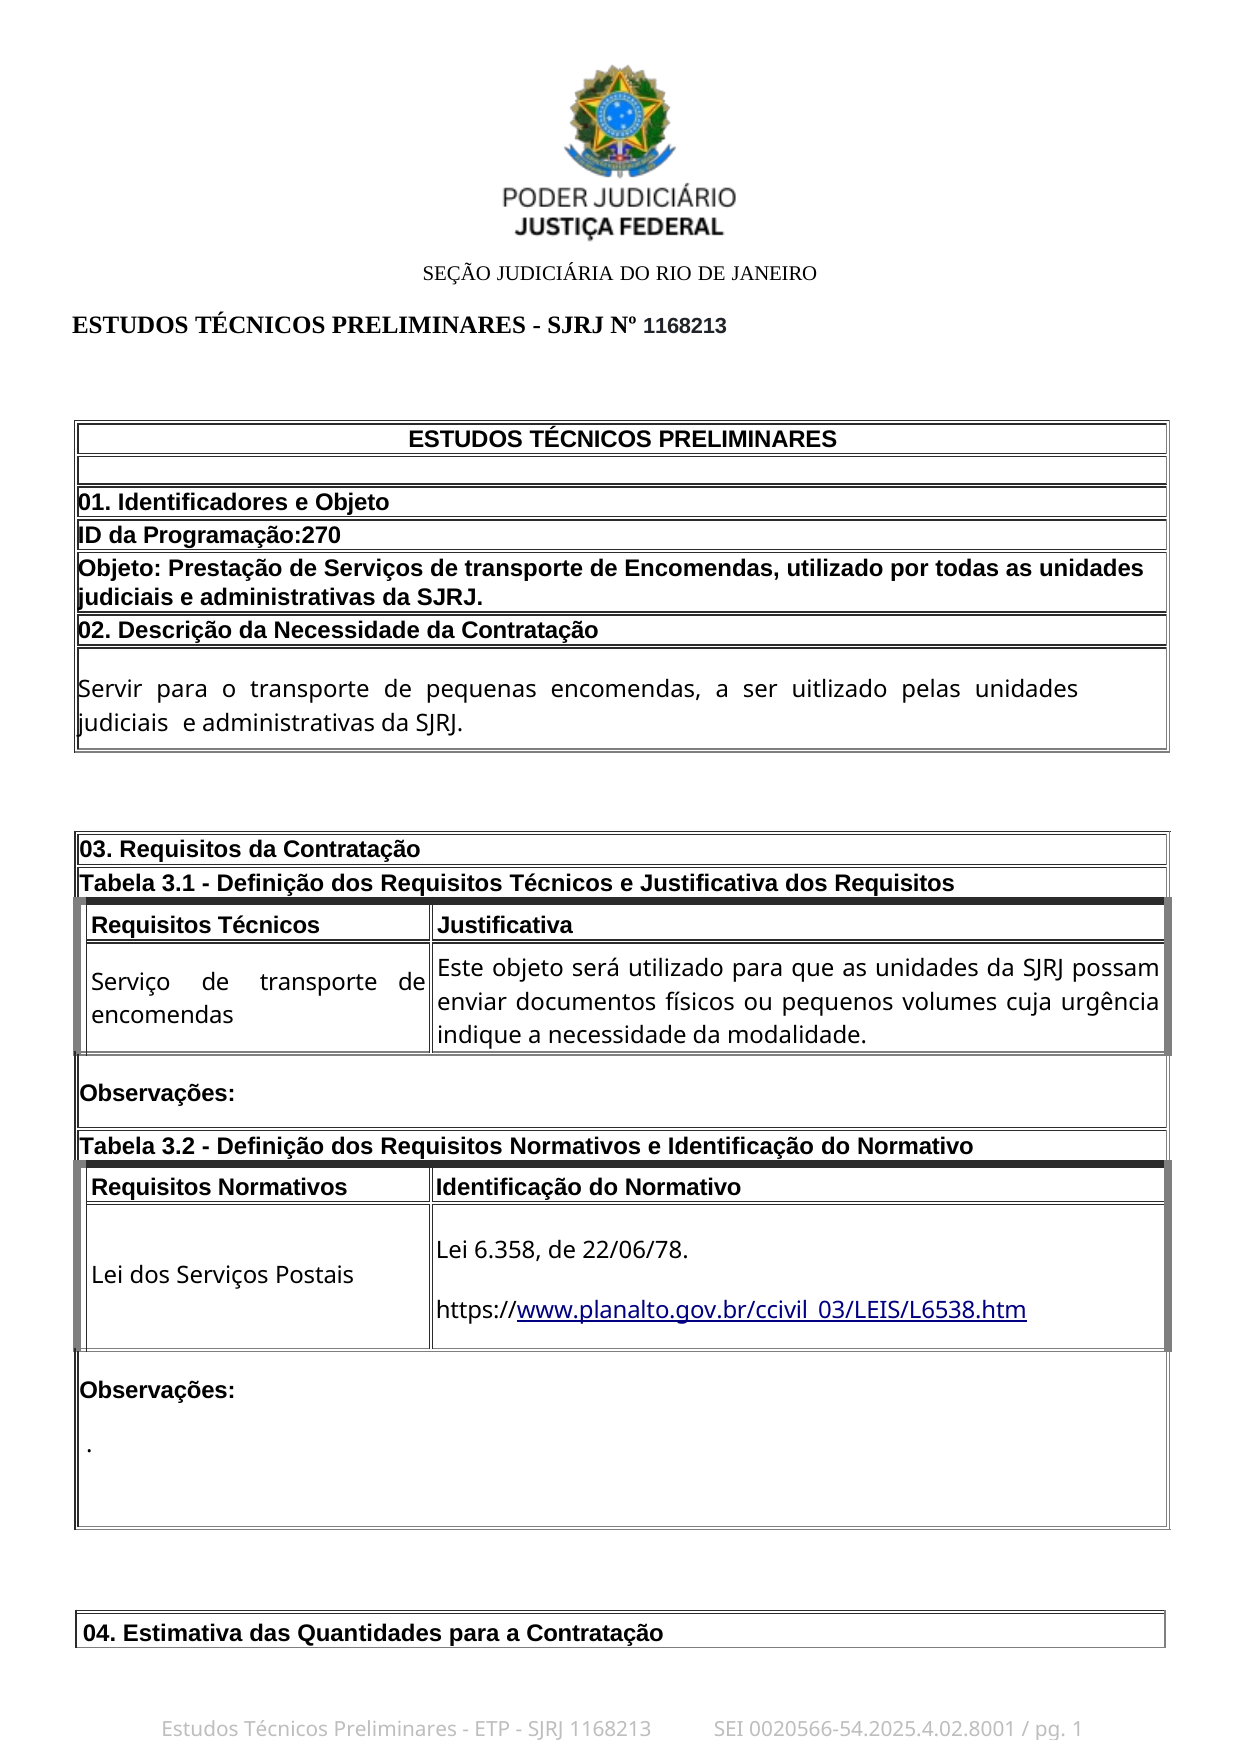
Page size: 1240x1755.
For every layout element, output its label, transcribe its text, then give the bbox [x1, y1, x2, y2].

table_cell Objeto: Prestação de Serviços de transporte de Encomendas, utilizado por todas as unidades judiciais e administrativas da SJRJ. [79, 553, 1166, 611]
table_cell Este objeto será utilizado para que as unidades da SJRJ possam enviar documentos físicos ou pequenos volumes cuja urgência indique a necessidade da modalidade. [433, 944, 1164, 1051]
table_cell Observações: [79, 1056, 1166, 1127]
table_cell 02. Descrição da Necessidade da Contratação [79, 616, 1166, 644]
table_cell ID da Programação:270 [79, 521, 1166, 549]
table_cell [81, 905, 86, 939]
table_cell Servir para o transporte de pequenas encomendas, a ser uitlizado pelas unidades judiciais e administrativas da SJRJ. [79, 649, 1166, 748]
table_header ESTUDOS TÉCNICOS PRELIMINARES [79, 425, 1166, 453]
text SEÇÃO JUDICIÁRIA DO RIO DE JANEIRO [44, 261, 1195, 285]
table_header 04. Estimativa das Quantidades para a Contratação [77, 1614, 1164, 1646]
table_cell Observações: . [79, 1352, 1166, 1526]
table_cell Tabela 3.2 - Definição dos Requisitos Normativos e Identificação do Normativo [79, 1131, 1166, 1160]
table_cell Lei 6.358, de 22/06/78. https://www.planalto.gov.br/ccivil_03/LEIS/L6538.htm [433, 1205, 1164, 1348]
table_cell Requisitos Técnicos [87, 905, 429, 939]
subtitle ESTUDOS TÉCNICOS PRELIMINARES - SJRJ Nº 1168213 [72, 310, 1195, 339]
table_cell [81, 1168, 86, 1201]
table_cell Identificação do Normativo [433, 1168, 1164, 1201]
table_cell Requisitos Normativos [87, 1168, 429, 1201]
table_cell Lei dos Serviços Postais [87, 1205, 429, 1348]
table_cell [81, 1201, 86, 1348]
table_cell [81, 939, 86, 1051]
table_cell Tabela 3.1 - Definição dos Requisitos Técnicos e Justificativa dos Requisitos [79, 868, 1166, 897]
table_cell 01. Identificadores e Objeto [79, 488, 1166, 516]
table_cell Justificativa [433, 905, 1164, 939]
table_cell [79, 457, 1166, 483]
table_header 03. Requisitos da Contratação [79, 835, 1166, 863]
table_cell Serviço de transporte de encomendas [87, 944, 429, 1051]
